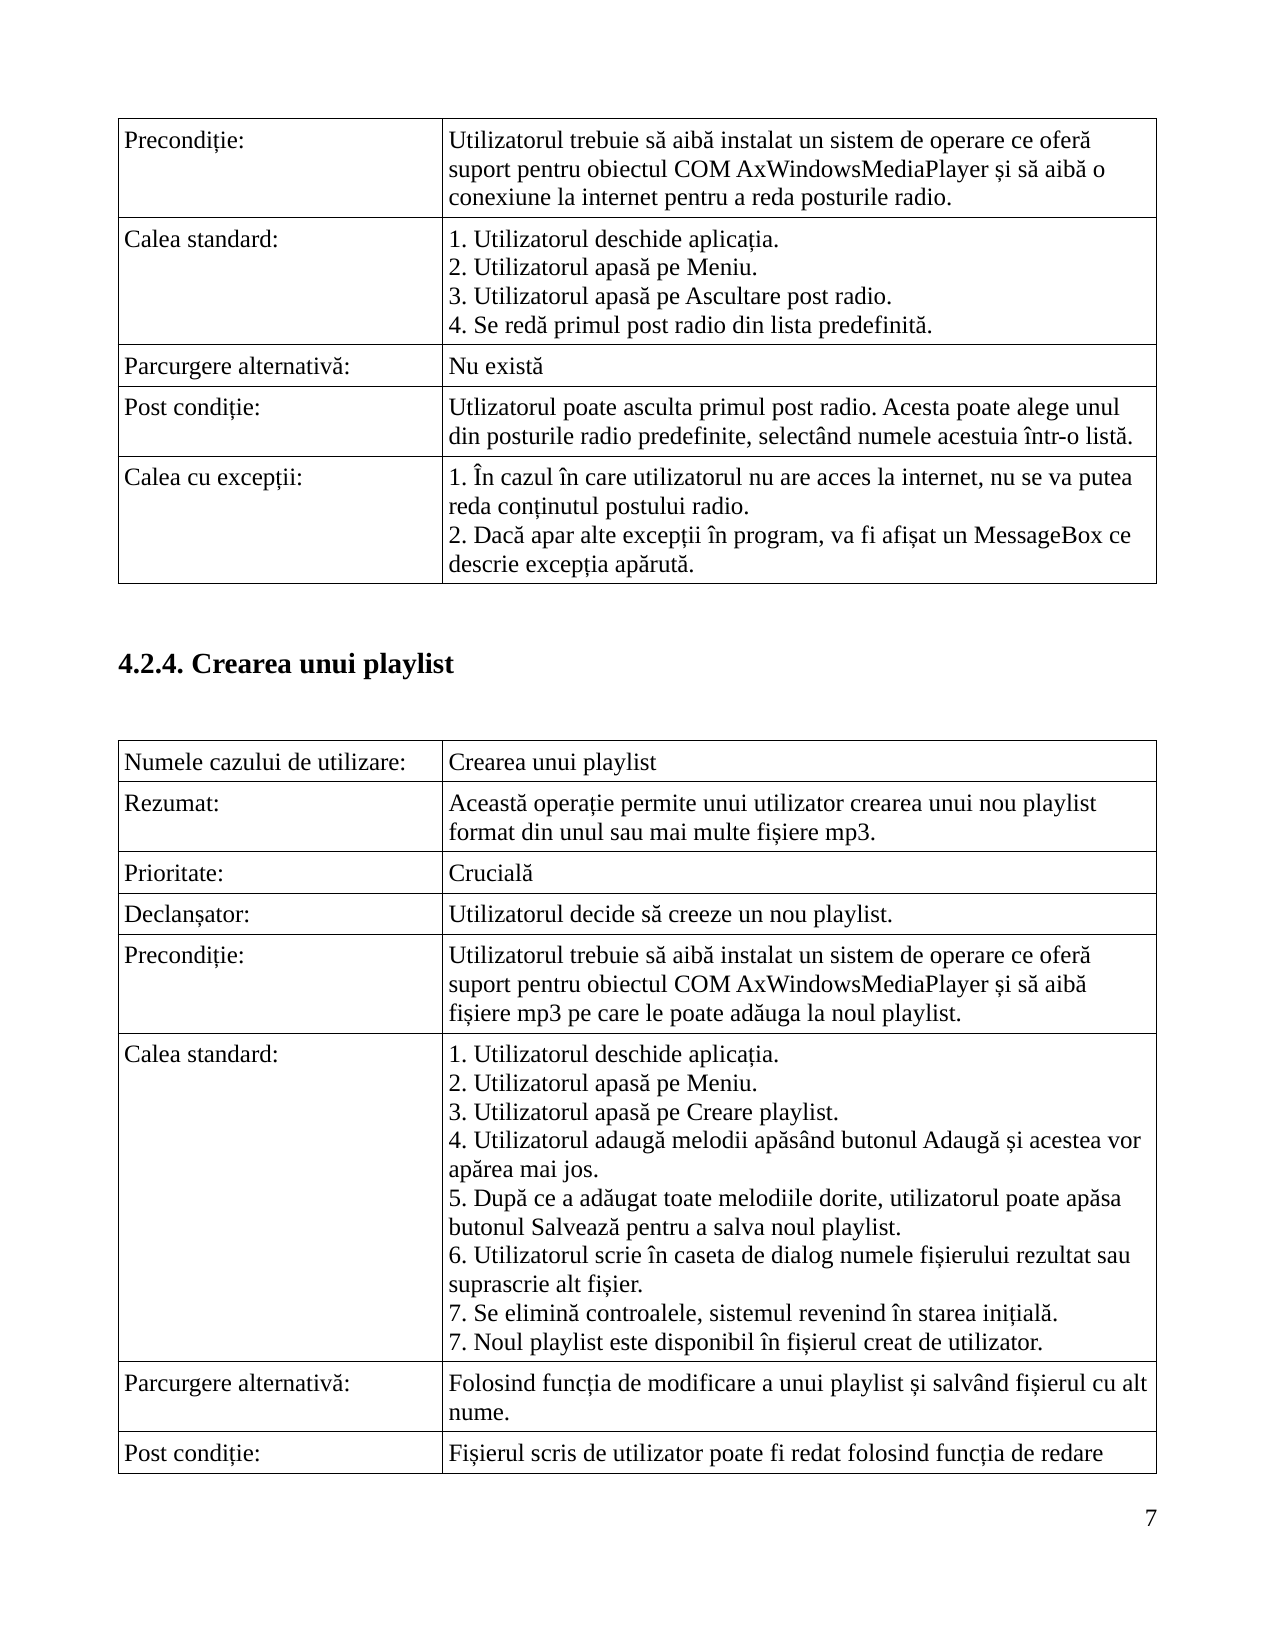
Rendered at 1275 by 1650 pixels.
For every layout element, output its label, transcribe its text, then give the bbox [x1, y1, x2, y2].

table_cell Calea cu excepții: [119, 457, 442, 583]
table_cell Această operație permite unui utilizator crearea unui nou playlist format din unul sau mai multe fișiere mp3. [443, 782, 1156, 851]
table_header Numele cazului de utilizare: [119, 741, 442, 781]
table_cell Utilizatorul trebuie să aibă instalat un sistem de operare ce oferă suport pentru obiectul COM AxWindowsMediaPlayer și să aibă o conexiune la internet pentru a reda posturile radio. [443, 119, 1156, 217]
subtitle 4.2.4. Crearea unui playlist [118, 646, 1157, 680]
table_cell 1. Utilizatorul deschide aplicația. 2. Utilizatorul apasă pe Meniu. 3. Utilizatorul apasă pe Ascultare post radio. 4. Se redă primul post radio din lista predefinită. [443, 218, 1156, 344]
table_cell Utilizatorul decide să creeze un nou playlist. [443, 894, 1156, 934]
table_cell Prioritate: [119, 852, 442, 892]
table_cell Precondiție: [119, 119, 442, 217]
table_cell Fișierul scris de utilizator poate fi redat folosind funcția de redare [443, 1432, 1156, 1472]
table_cell Folosind funcția de modificare a unui playlist și salvând fișierul cu alt nume. [443, 1362, 1156, 1431]
table_cell Calea standard: [119, 218, 442, 344]
table_cell Crucială [443, 852, 1156, 892]
table_cell 1. În cazul în care utilizatorul nu are acces la internet, nu se va putea reda conținutul postului radio. 2. Dacă apar alte excepții în program, va fi afișat un MessageBox ce descrie excepția apărută. [443, 457, 1156, 583]
table_cell Declanșator: [119, 894, 442, 934]
table_cell Parcurgere alternativă: [119, 1362, 442, 1431]
table_cell Parcurgere alternativă: [119, 345, 442, 386]
table_cell Utilizatorul trebuie să aibă instalat un sistem de operare ce oferă suport pentru obiectul COM AxWindowsMediaPlayer și să aibă fișiere mp3 pe care le poate adăuga la noul playlist. [443, 935, 1156, 1032]
table_cell Post condiție: [119, 387, 442, 456]
table_cell Calea standard: [119, 1034, 442, 1361]
table_cell 1. Utilizatorul deschide aplicația. 2. Utilizatorul apasă pe Meniu. 3. Utilizatorul apasă pe Creare playlist. 4. Utilizatorul adaugă melodii apăsând butonul Adaugă și acestea vor apărea mai jos. 5. După ce a adăugat toate melodiile dorite, utilizatorul poate apăsa butonul Salvează pentru a salva noul playlist. 6. Utilizatorul scrie în caseta de dialog numele fișierului rezultat sau suprascrie alt fișier. 7. Se elimină controalele, sistemul revenind în starea inițială. 7. Noul playlist este disponibil în fișierul creat de utilizator. [443, 1034, 1156, 1361]
table_cell Precondiție: [119, 935, 442, 1032]
table_cell Post condiție: [119, 1432, 442, 1472]
table_cell Rezumat: [119, 782, 442, 851]
table_cell Utlizatorul poate asculta primul post radio. Acesta poate alege unul din posturile radio predefinite, selectând numele acestuia într-o listă. [443, 387, 1156, 456]
table_cell Nu există [443, 345, 1156, 386]
table_header Crearea unui playlist [443, 741, 1156, 781]
